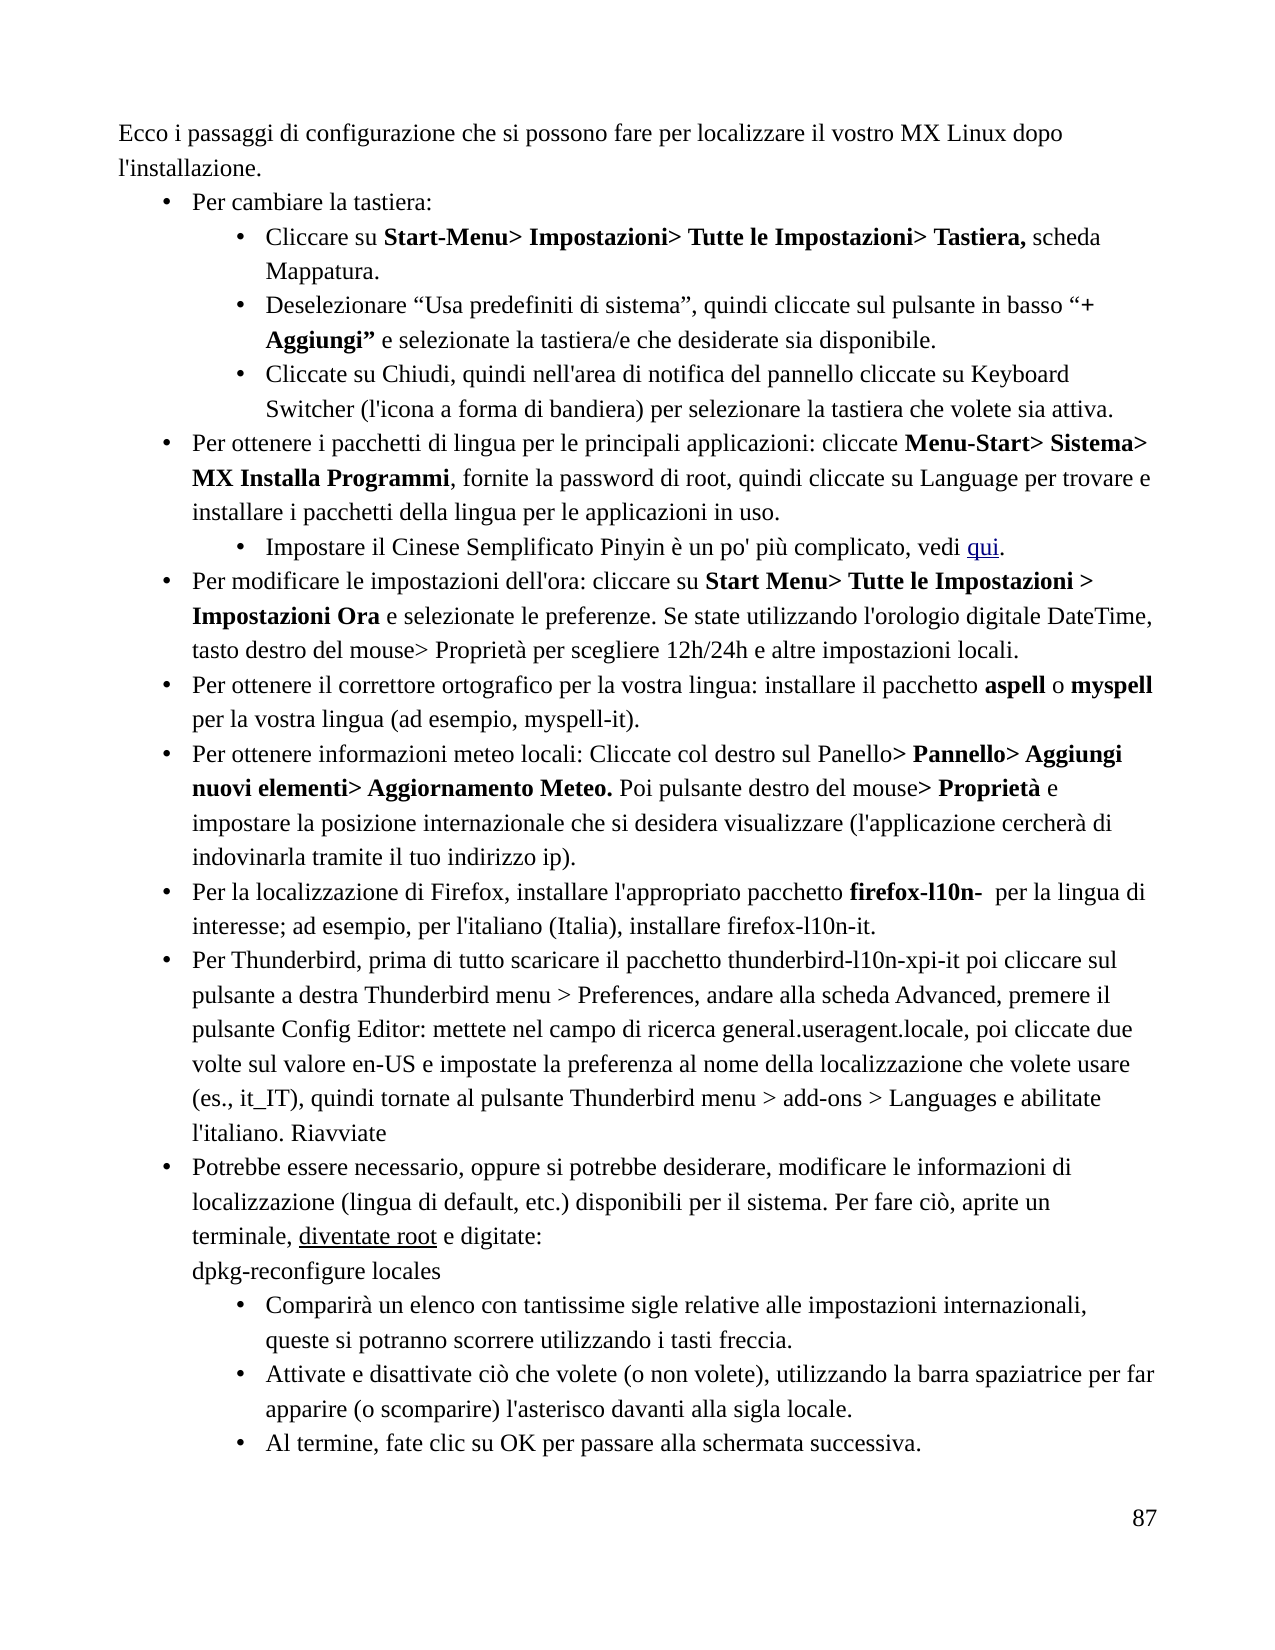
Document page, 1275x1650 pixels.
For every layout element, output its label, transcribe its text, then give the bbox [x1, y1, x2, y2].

list Attivate e disattivate ciò che volete (o non volete), utilizzando la barra spaziatrice per far apparire (o scomparire) l'asterisco davanti alla sigla locale. [236, 1359, 1157, 1423]
list Cliccate su Chiudi, quindi nell'area di notifica del pannello cliccate su Keyboard Switcher (l'icona a forma di bandiera) per selezionare la tastiera che volete sia attiva. [236, 359, 1157, 423]
list Cliccare su Start-Menu> Impostazioni> Tutte le Impostazioni> Tastiera, scheda Mappatura. [236, 222, 1157, 285]
list Per cambiare la tastiera: [162, 187, 1157, 216]
list Per ottenere il correttore ortografico per la vostra lingua: installare il pacchetto aspell o myspell per la vostra lingua (ad esempio, myspell-it). [162, 670, 1157, 733]
list Deselezionare “Usa predefiniti di sistema”, quindi cliccate sul pulsante in basso “+ Aggiungi” e selezionate la tastiera/e che desiderate sia disponibile. [236, 291, 1157, 354]
list Impostare il Cinese Semplificato Pinyin è un po' più complicato, vedi qui. [236, 532, 1157, 561]
text Ecco i passaggi di configurazione che si possono fare per localizzare il vostro MX Linux dopo l'installazione. [118, 118, 1157, 181]
list Per modificare le impostazioni dell'ora: cliccare su Start Menu> Tutte le Impostazioni > Impostazioni Ora e selezionate le preferenze. Se state utilizzando l'orologio digitale DateTime, tasto destro del mouse> Proprietà per scegliere 12h/24h e altre impostazioni locali. [162, 566, 1157, 664]
list Per la localizzazione di Firefox, installare l'appropriato pacchetto firefox-l10n- per la lingua di interesse; ad esempio, per l'italiano (Italia), installare firefox-l10n-it. [162, 877, 1157, 940]
list Per ottenere informazioni meteo locali: Cliccate col destro sul Panello> Pannello> Aggiungi nuovi elementi> Aggiornamento Meteo. Poi pulsante destro del mouse> Proprietà e impostare la posizione internazionale che si desidera visualizzare (l'applicazione cercherà di indovinarla tramite il tuo indirizzo ip). [162, 739, 1157, 871]
list Comparirà un elenco con tantissime sigle relative alle impostazioni internazionali, queste si potranno scorrere utilizzando i tasti freccia. [236, 1290, 1157, 1354]
list Per ottenere i pacchetti di lingua per le principali applicazioni: cliccate Menu-Start> Sistema> MX Installa Programmi, fornite la password di root, quindi cliccate su Language per trovare e installare i pacchetti della lingua per le applicazioni in uso. [162, 428, 1157, 526]
list Al termine, fate clic su OK per passare alla schermata successiva. [236, 1428, 1157, 1457]
list dpkg-reconfigure locales [162, 1256, 1157, 1285]
list Potrebbe essere necessario, oppure si potrebbe desiderare, modificare le informazioni di localizzazione (lingua di default, etc.) disponibili per il sistema. Per fare ciò, aprite un terminale, diventate root e digitate: [162, 1152, 1157, 1250]
list Per Thunderbird, prima di tutto scaricare il pacchetto thunderbird-l10n-xpi-it poi cliccare sul pulsante a destra Thunderbird menu > Preferences, andare alla scheda Advanced, premere il pulsante Config Editor: mettete nel campo di ricerca general.useragent.locale, poi cliccate due volte sul valore en-US e impostate la preferenza al nome della localizzazione che volete usare (es., it_IT), quindi tornate al pulsante Thunderbird menu > add-ons > Languages e abilitate l'italiano. Riavviate [162, 946, 1157, 1147]
